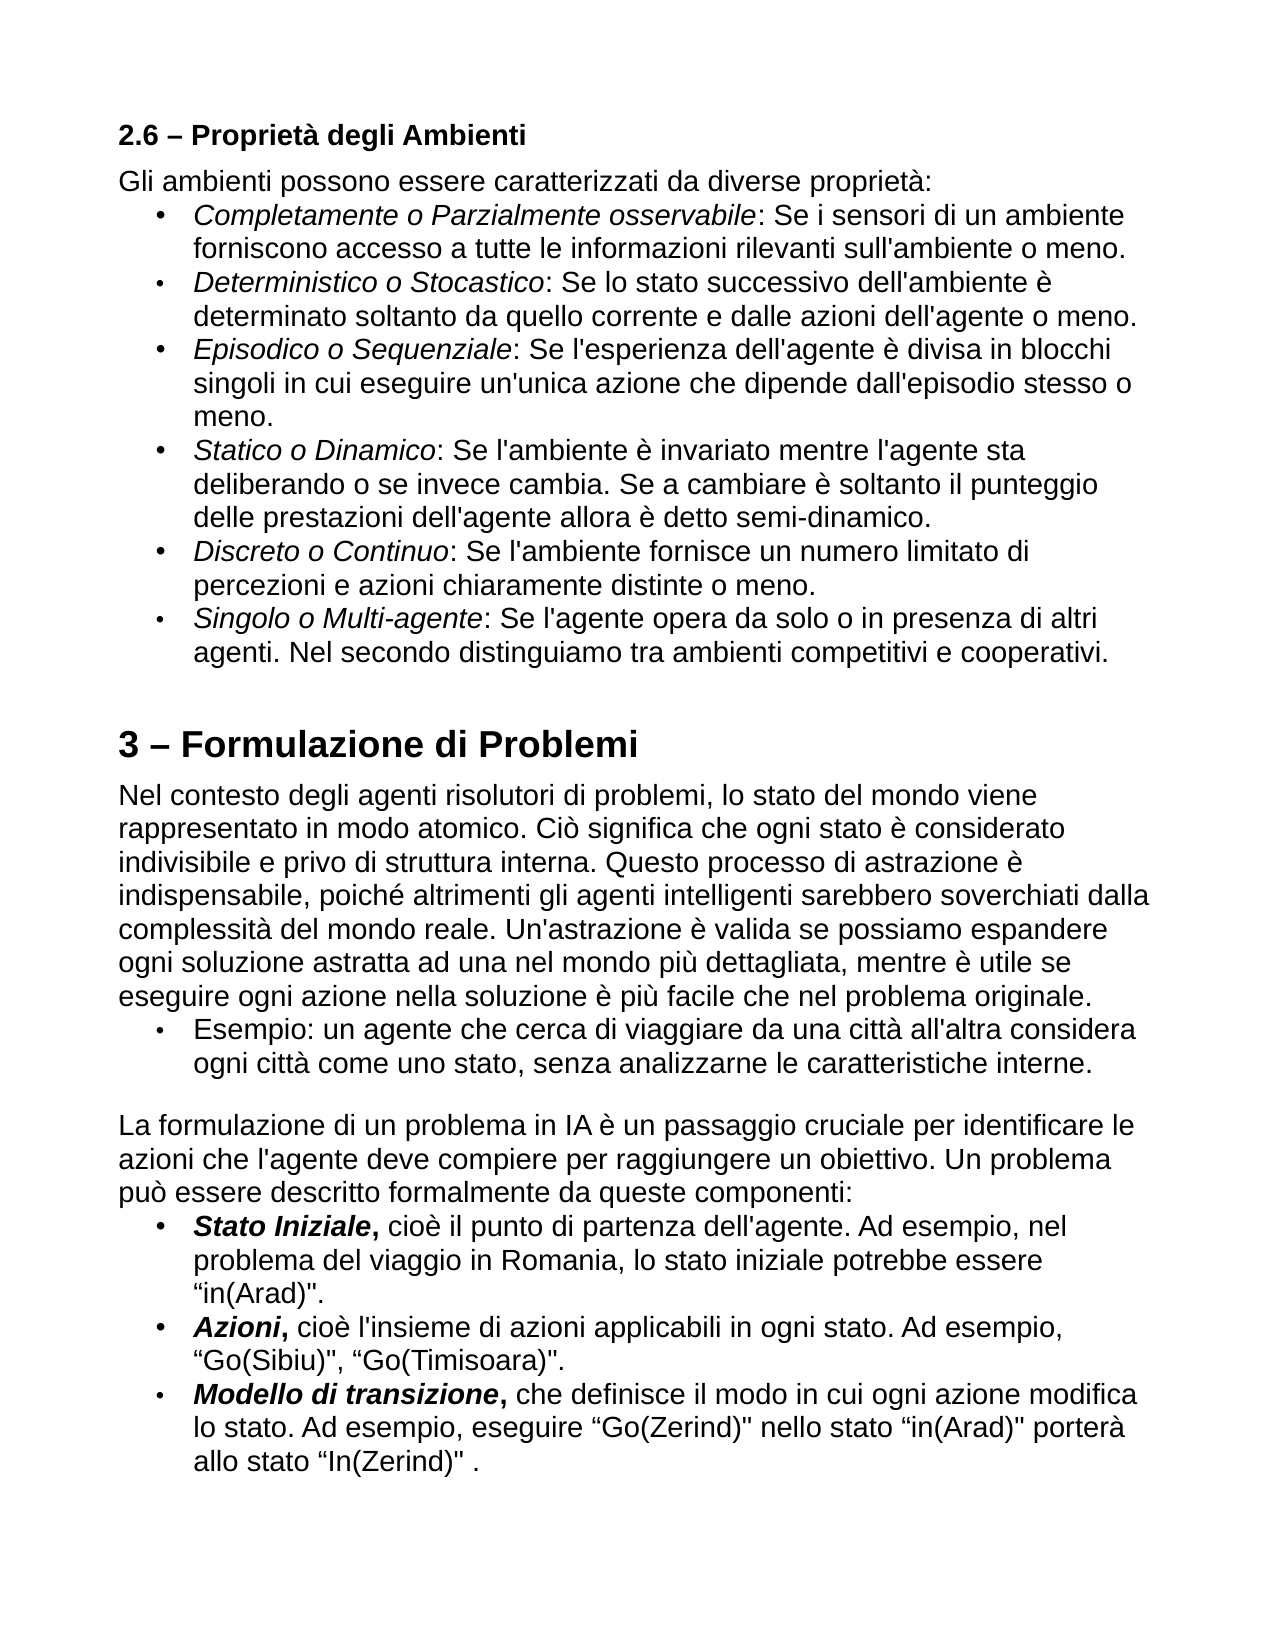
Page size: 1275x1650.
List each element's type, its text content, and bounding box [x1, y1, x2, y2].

list Episodico o Sequenziale: Se l'esperienza dell'agente è divisa in blocchi singoli in cui eseguire un'unica azione che dipende dall'episodio stesso o meno. [156, 332, 1157, 433]
text La formulazione di un problema in IA è un passaggio cruciale per identificare le azioni che l'agente deve compiere per raggiungere un obiettivo. Un problema può essere descritto formalmente da queste componenti: [118, 1108, 1157, 1209]
list Stato Iniziale, cioè il punto di partenza dell'agente. Ad esempio, nel problema del viaggio in Romania, lo stato iniziale potrebbe essere “in(Arad)". [156, 1209, 1157, 1309]
list Singolo o Multi-agente: Se l'agente opera da solo o in presenza di altri agenti. Nel secondo distinguiamo tra ambienti competitivi e cooperativi. [156, 601, 1157, 668]
list Completamente o Parzialmente osservabile: Se i sensori di un ambiente forniscono accesso a tutte le informazioni rilevanti sull'ambiente o meno. [156, 198, 1157, 265]
list Modello di transizione, che definisce il modo in cui ogni azione modifica lo stato. Ad esempio, eseguire “Go(Zerind)" nello stato “in(Arad)" porterà allo stato “In(Zerind)" . [156, 1377, 1157, 1477]
list Azioni, cioè l'insieme di azioni applicabili in ogni stato. Ad esempio, “Go(Sibiu)", “Go(Timisoara)". [156, 1309, 1157, 1377]
text Nel contesto degli agenti risolutori di problemi, lo stato del mondo viene rappresentato in modo atomico. Ciò significa che ogni stato è considerato indivisibile e privo di struttura interna. Questo processo di astrazione è indispensabile, poiché altrimenti gli agenti intelligenti sarebbero soverchiati dalla complessità del mondo reale. Un'astrazione è valida se possiamo espandere ogni soluzione astratta ad una nel mondo più dettagliata, mentre è utile se eseguire ogni azione nella soluzione è più facile che nel problema originale. [118, 777, 1157, 1012]
list Esempio: un agente che cerca di viaggiare da una città all'altra considera ogni città come uno stato, senza analizzarne le caratteristiche interne. [156, 1012, 1157, 1079]
list Deterministico o Stocastico: Se lo stato successivo dell'ambiente è determinato soltanto da quello corrente e dalle azioni dell'agente o meno. [156, 265, 1157, 332]
subtitle 2.6 – Proprietà degli Ambienti [118, 118, 1157, 152]
subtitle 3 – Formulazione di Problemi [118, 722, 1157, 765]
list Discreto o Continuo: Se l'ambiente fornisce un numero limitato di percezioni e azioni chiaramente distinte o meno. [156, 534, 1157, 601]
list Statico o Dinamico: Se l'ambiente è invariato mentre l'agente sta deliberando o se invece cambia. Se a cambiare è soltanto il punteggio delle prestazioni dell'agente allora è detto semi-dinamico. [156, 433, 1157, 534]
text Gli ambienti possono essere caratterizzati da diverse proprietà: [118, 164, 1157, 198]
